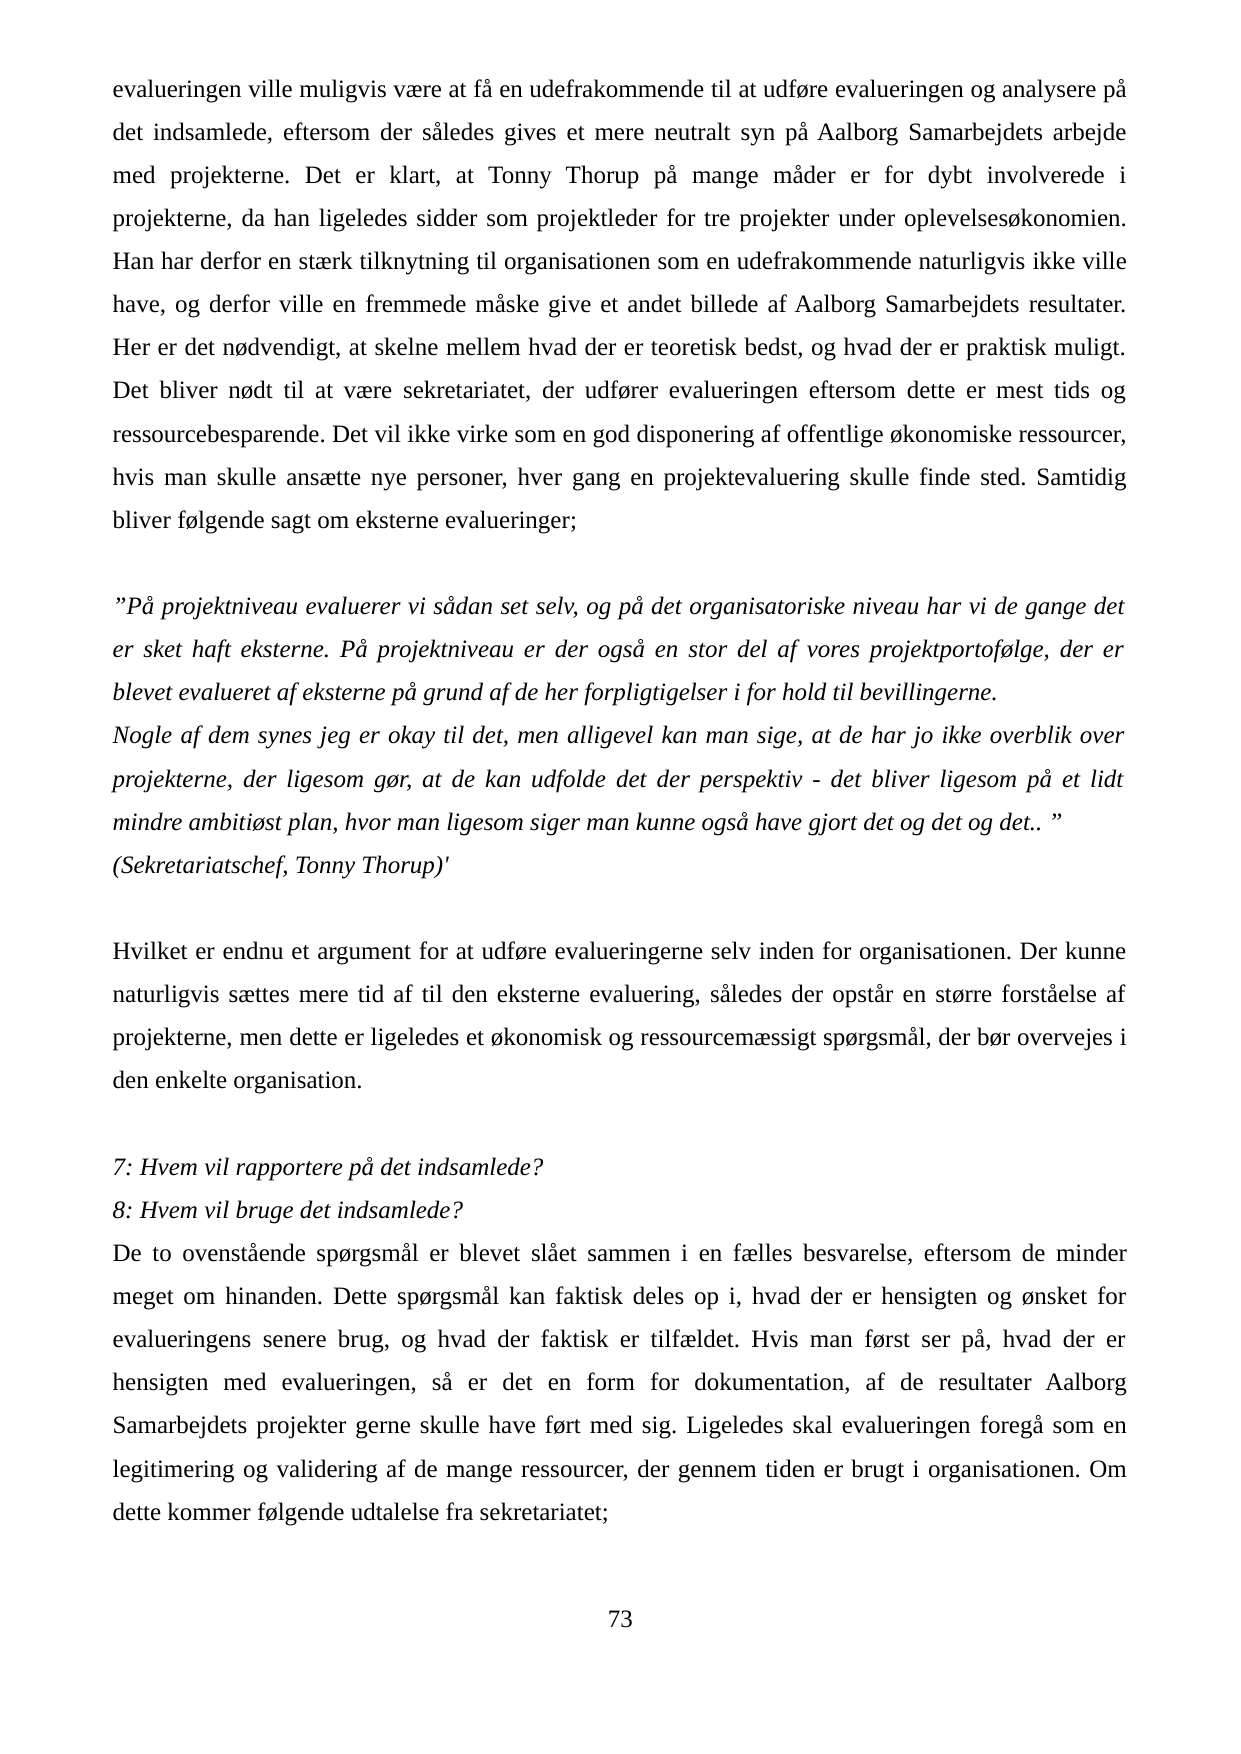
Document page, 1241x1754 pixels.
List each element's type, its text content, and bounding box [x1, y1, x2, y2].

text Hvilket er endnu et argument for at udføre evalueringerne selv inden for organisationen. Der kunne naturligvis sættes mere tid af til den eksterne evaluering, således der opstår en større forståelse af projekterne, men dette er ligeledes et økonomisk og ressourcemæssigt spørgsmål, der bør overvejes i den enkelte organisation. [112, 936, 1128, 1094]
text ”På projektniveau evaluerer vi sådan set selv, og på det organisatoriske niveau har vi de gange det er sket haft eksterne. På projektniveau er der også en stor del af vores projektportofølge, der er blevet evalueret af eksterne på grund af de her forpligtigelser i for hold til bevillingerne. [112, 591, 1128, 706]
text 8: Hvem vil bruge det indsamlede? [112, 1195, 1128, 1224]
text (Sekretariatschef, Tonny Thorup)' [112, 850, 1128, 879]
text De to ovenstående spørgsmål er blevet slået sammen i en fælles besvarelse, eftersom de minder meget om hinanden. Dette spørgsmål kan faktisk deles op i, hvad der er hensigten og ønsket for evalueringens senere brug, og hvad der faktisk er tilfældet. Hvis man først ser på, hvad der er hensigten med evalueringen, så er det en form for dokumentation, af de resultater Aalborg Samarbejdets projekter gerne skulle have ført med sig. Ligeledes skal evalueringen foregå som en legitimering og validering af de mange ressourcer, der gennem tiden er brugt i organisationen. Om dette kommer følgende udtalelse fra sekretariatet; [112, 1238, 1128, 1526]
text Nogle af dem synes jeg er okay til det, men alligevel kan man sige, at de har jo ikke overblik over projekterne, der ligesom gør, at de kan udfolde det der perspektiv - det bliver ligesom på et lidt mindre ambitiøst plan, hvor man ligesom siger man kunne også have gjort det og det og det.. ” [112, 721, 1128, 836]
text evalueringen ville muligvis være at få en udefrakommende til at udføre evalueringen og analysere på det indsamlede, eftersom der således gives et mere neutralt syn på Aalborg Samarbejdets arbejde med projekterne. Det er klart, at Tonny Thorup på mange måder er for dybt involverede i projekterne, da han ligeledes sidder som projektleder for tre projekter under oplevelsesøkonomien. Han har derfor en stærk tilknytning til organisationen som en udefrakommende naturligvis ikke ville have, og derfor ville en fremmede måske give et andet billede af Aalborg Samarbejdets resultater. Her er det nødvendigt, at skelne mellem hvad der er teoretisk bedst, og hvad der er praktisk muligt. Det bliver nødt til at være sekretariatet, der udfører evalueringen eftersom dette er mest tids og ressourcebesparende. Det vil ikke virke som en god disponering af offentlige økonomiske ressourcer, hvis man skulle ansætte nye personer, hver gang en projektevaluering skulle finde sted. Samtidig bliver følgende sagt om eksterne evalueringer; [112, 74, 1128, 534]
text 7: Hvem vil rapportere på det indsamlede? [112, 1152, 1128, 1181]
